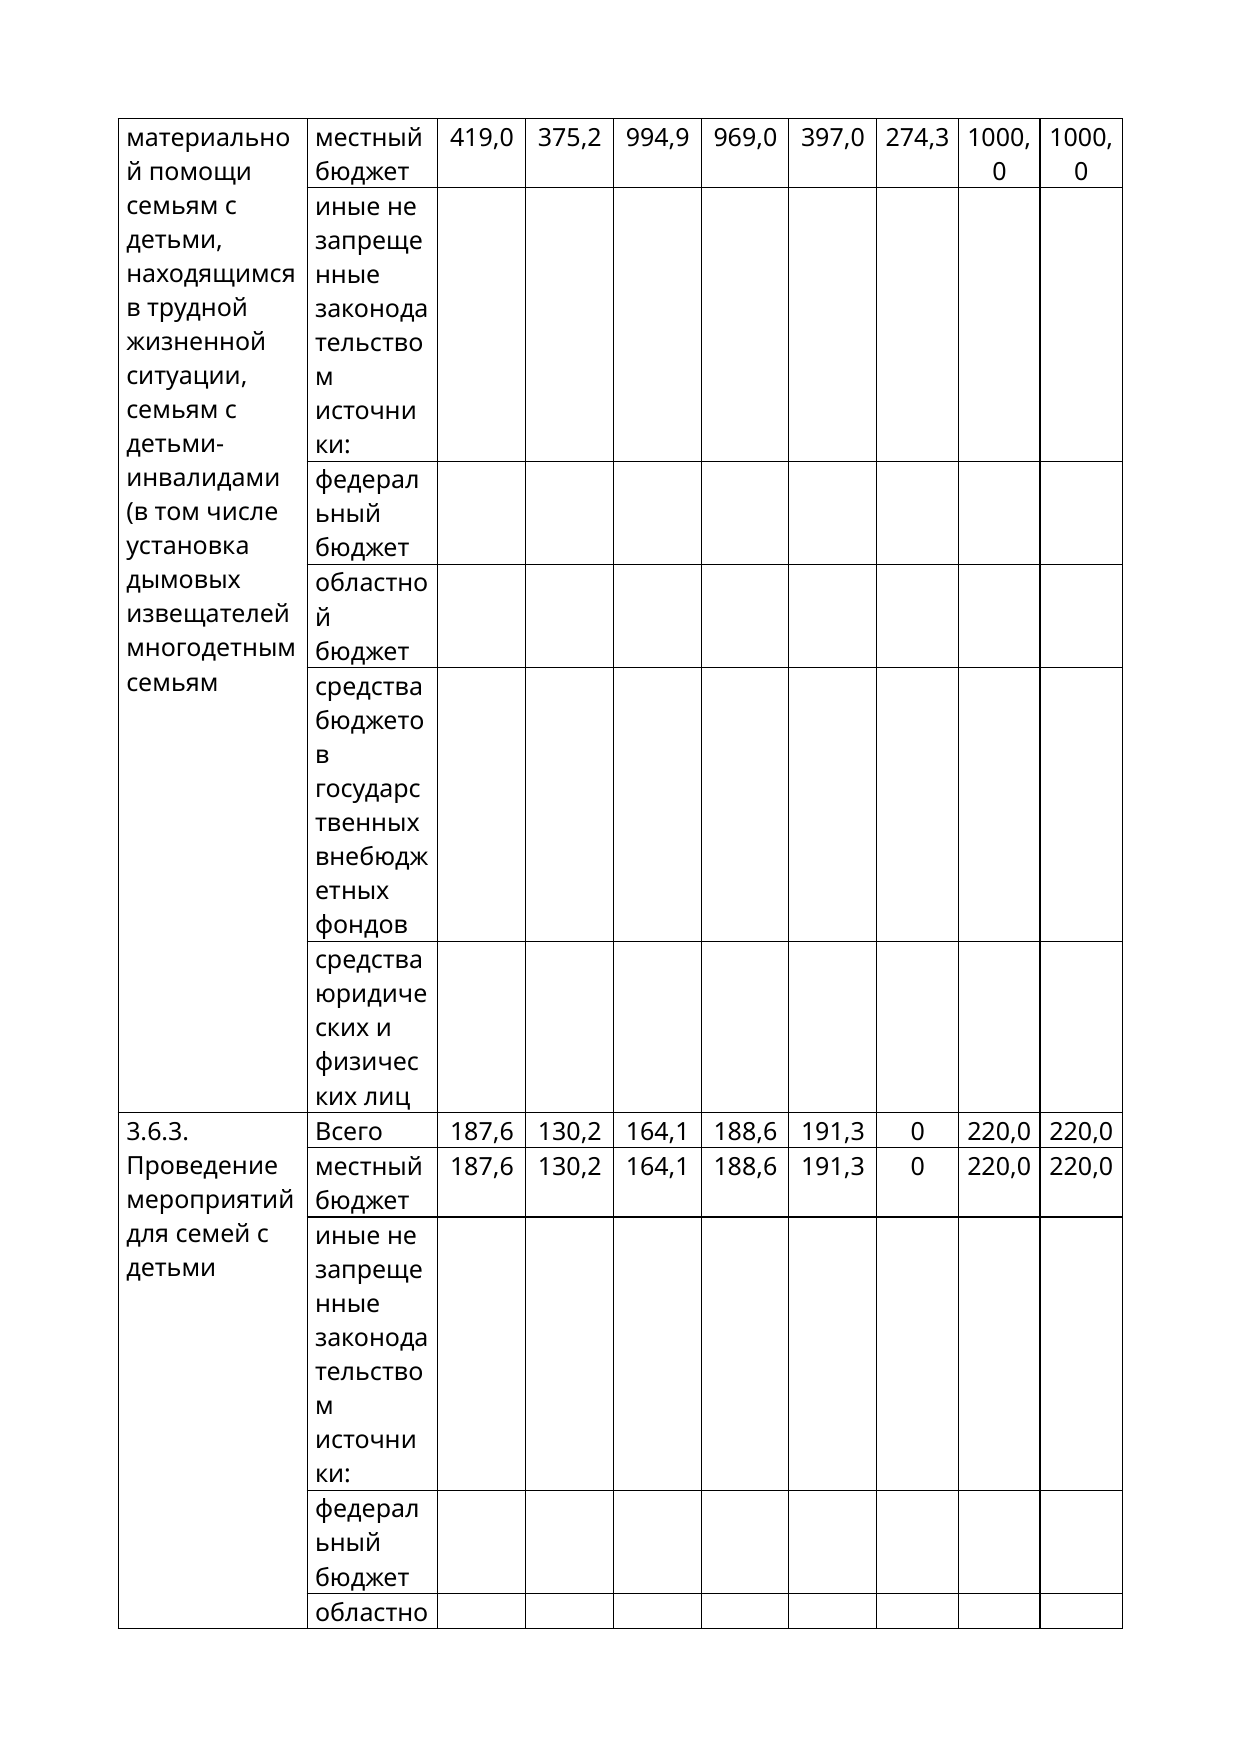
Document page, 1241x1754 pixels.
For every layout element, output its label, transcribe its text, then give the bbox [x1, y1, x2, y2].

table_cell 220,0 [959, 1113, 1039, 1147]
table_cell [614, 668, 701, 941]
table_cell 188,6 [702, 1148, 788, 1216]
table_cell [877, 462, 958, 564]
table_cell [959, 188, 1039, 461]
table_cell [959, 1218, 1039, 1490]
table_cell [959, 1594, 1039, 1628]
table_cell [702, 462, 788, 564]
table_cell [526, 668, 613, 941]
table_cell [702, 942, 788, 1112]
table_cell [959, 565, 1039, 667]
table_cell [702, 668, 788, 941]
table_cell [789, 1594, 876, 1628]
table_cell [1041, 188, 1122, 461]
table_cell местный бюджет [308, 119, 437, 187]
table_cell [959, 942, 1039, 1112]
table_cell [438, 565, 525, 667]
table_cell 375,2 [526, 119, 613, 187]
table_cell [789, 1218, 876, 1490]
table_cell [614, 565, 701, 667]
table_cell [702, 565, 788, 667]
table_cell [1041, 1491, 1122, 1593]
table_cell [1041, 565, 1122, 667]
table_cell [959, 462, 1039, 564]
table_cell 1000,0 [959, 119, 1039, 187]
table_cell [438, 942, 525, 1112]
table_cell [438, 1594, 525, 1628]
table_cell [877, 1491, 958, 1593]
table_cell [1041, 668, 1122, 941]
table_cell 130,2 [526, 1148, 613, 1216]
table_cell [789, 188, 876, 461]
table_cell Всего [308, 1113, 437, 1147]
table_cell 969,0 [702, 119, 788, 187]
table_cell 188,6 [702, 1113, 788, 1147]
table_cell 220,0 [1041, 1148, 1122, 1216]
table_cell [614, 1218, 701, 1490]
table_cell [1041, 1218, 1122, 1490]
table_cell областной бюджет [308, 565, 437, 667]
table_cell средства бюджетов государственных внебюджетных фондов [308, 668, 437, 941]
table_cell областно [308, 1594, 437, 1628]
table_cell [877, 1218, 958, 1490]
table_cell 1000,0 [1041, 119, 1122, 187]
table_cell [789, 668, 876, 941]
table_cell [877, 565, 958, 667]
table_cell [789, 462, 876, 564]
table_cell 187,6 [438, 1148, 525, 1216]
table_cell [526, 1218, 613, 1490]
table_cell [614, 1594, 701, 1628]
table_cell средства юридических и физических лиц [308, 942, 437, 1112]
table_cell 187,6 [438, 1113, 525, 1147]
table_cell [614, 462, 701, 564]
table_cell [789, 565, 876, 667]
table_cell [789, 1491, 876, 1593]
table_cell [702, 1491, 788, 1593]
table_cell 397,0 [789, 119, 876, 187]
table_cell [614, 942, 701, 1112]
table_cell [877, 942, 958, 1112]
table_cell 0 [877, 1113, 958, 1147]
table_cell местный бюджет [308, 1148, 437, 1216]
table_cell [438, 668, 525, 941]
table_cell [877, 188, 958, 461]
table_cell 164,1 [614, 1113, 701, 1147]
table_cell [877, 668, 958, 941]
table_cell 0 [877, 1148, 958, 1216]
table_cell 220,0 [1041, 1113, 1122, 1147]
table_cell 191,3 [789, 1113, 876, 1147]
table_cell иные не запрещенные законодательством источники: [308, 1218, 437, 1490]
table_cell 994,9 [614, 119, 701, 187]
table_cell [877, 1594, 958, 1628]
table_cell [438, 188, 525, 461]
table_cell [789, 942, 876, 1112]
table_cell федеральный бюджет [308, 1491, 437, 1593]
table_cell [614, 1491, 701, 1593]
table_cell [1041, 1594, 1122, 1628]
table_cell иные не запрещенные законодательством источники: [308, 188, 437, 461]
table_cell [438, 1218, 525, 1490]
table_cell федеральный бюджет [308, 462, 437, 564]
table_cell [526, 462, 613, 564]
table_cell 164,1 [614, 1148, 701, 1216]
table_cell 274,3 [877, 119, 958, 187]
table_cell 419,0 [438, 119, 525, 187]
table_cell 130,2 [526, 1113, 613, 1147]
table_cell [438, 462, 525, 564]
table_cell [1041, 942, 1122, 1112]
table_cell [526, 565, 613, 667]
table_cell [438, 1491, 525, 1593]
table_cell [526, 188, 613, 461]
table_cell [959, 1491, 1039, 1593]
table_cell [526, 1594, 613, 1628]
table_cell материальной помощи семьям с детьми, находящимся в трудной жизненной ситуации, семьям с детьми-инвалидами (в том числе установка дымовых извещателей многодетным семьям [119, 119, 307, 1112]
table_cell 220,0 [959, 1148, 1039, 1216]
table_cell 191,3 [789, 1148, 876, 1216]
table_cell 3.6.3. Проведение мероприятий для семей с детьми [119, 1113, 307, 1628]
table_cell [959, 668, 1039, 941]
table_cell [526, 1491, 613, 1593]
table_cell [526, 942, 613, 1112]
table_cell [702, 1218, 788, 1490]
table_cell [614, 188, 701, 461]
table_cell [702, 1594, 788, 1628]
table_cell [1041, 462, 1122, 564]
table_cell [702, 188, 788, 461]
